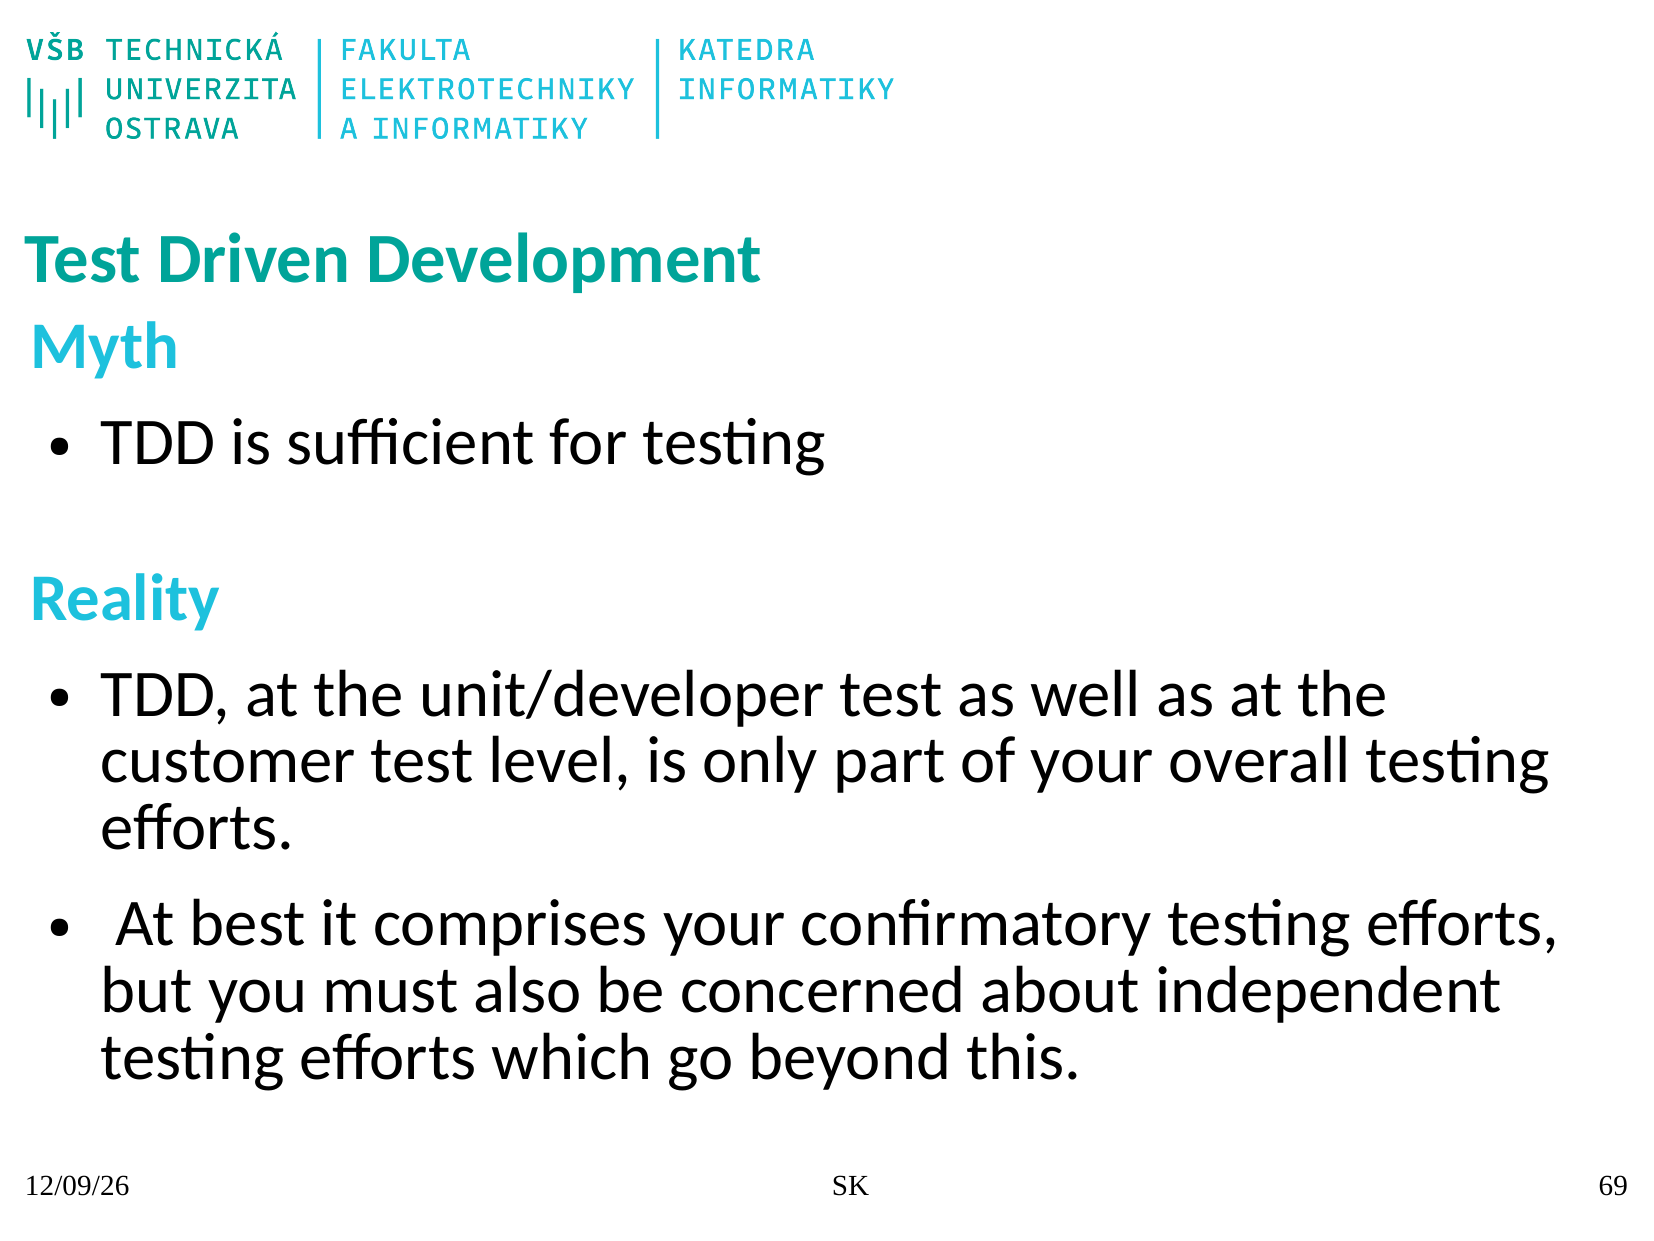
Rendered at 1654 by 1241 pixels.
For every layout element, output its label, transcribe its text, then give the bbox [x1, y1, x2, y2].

title Test Driven Development [24, 169, 1629, 300]
list Myth TDD is sufficient for testing [30, 318, 1629, 556]
picture [26, 31, 894, 139]
list Reality TDD, at the unit/developer test as well as at the customer test level, is only part of your overall testing efforts. At best it comprises your confirmatory testing efforts, but you must also be concerned about independent testing efforts which go beyond this. [30, 570, 1629, 1145]
